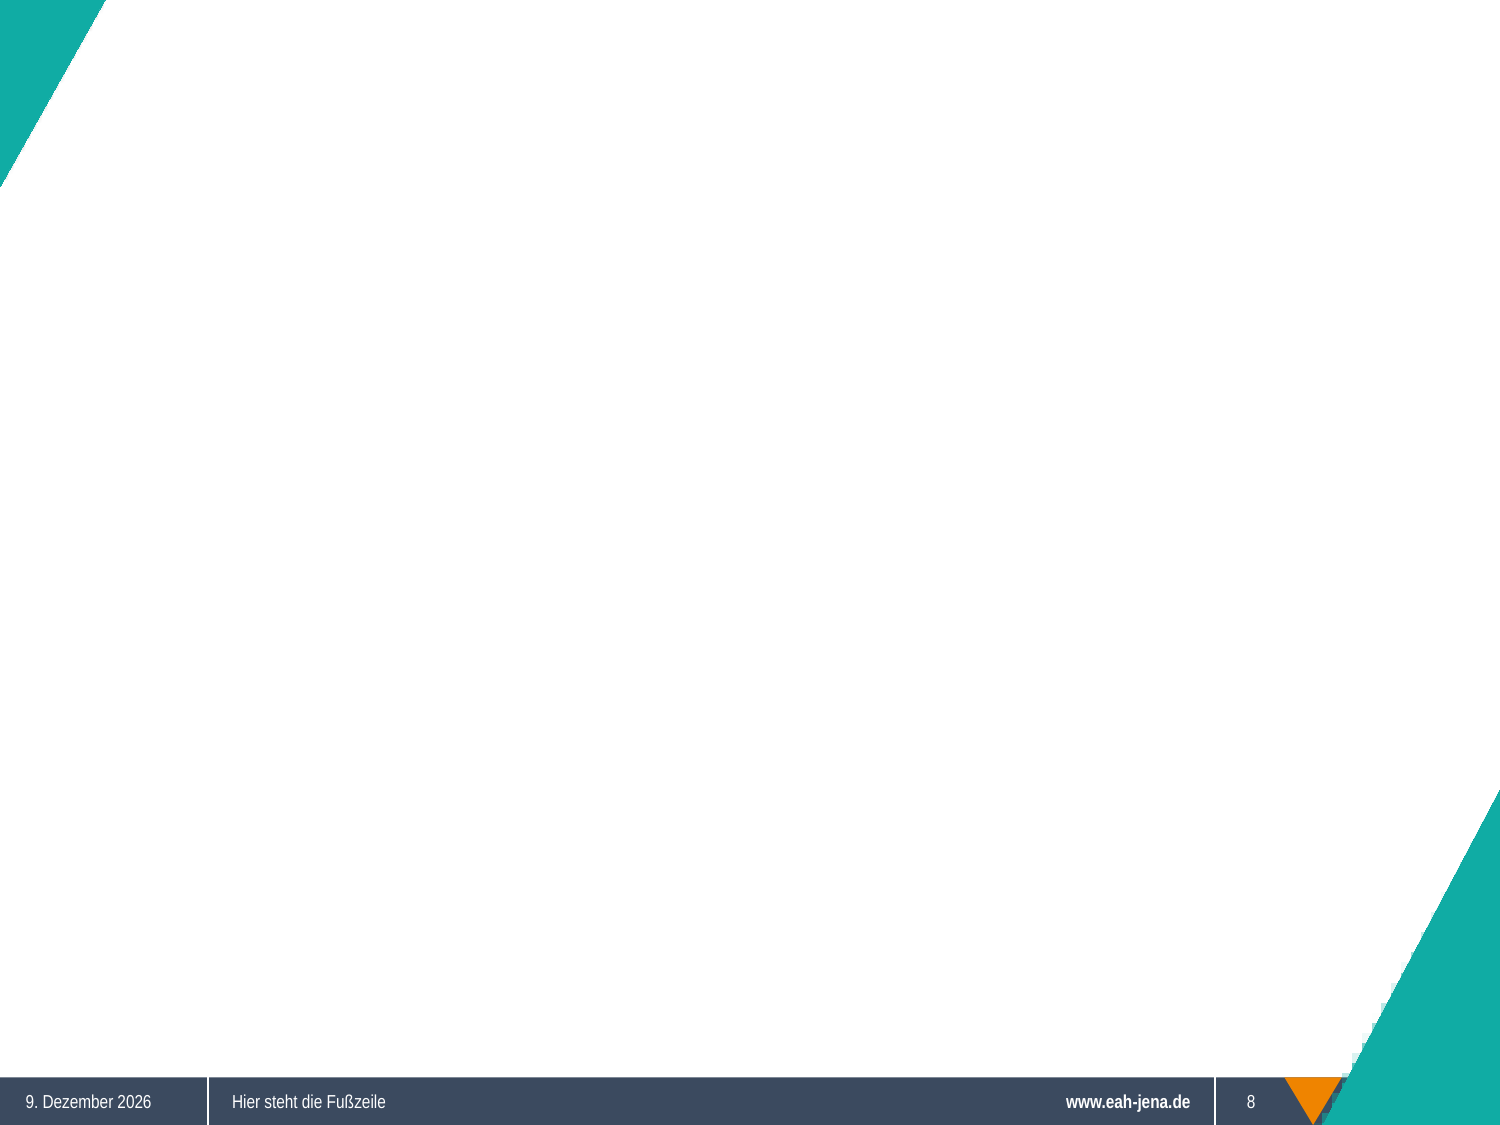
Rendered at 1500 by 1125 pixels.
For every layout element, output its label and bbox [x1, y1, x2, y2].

text_box [1322, 790, 1500, 1125]
text_box [0, 0, 106, 187]
